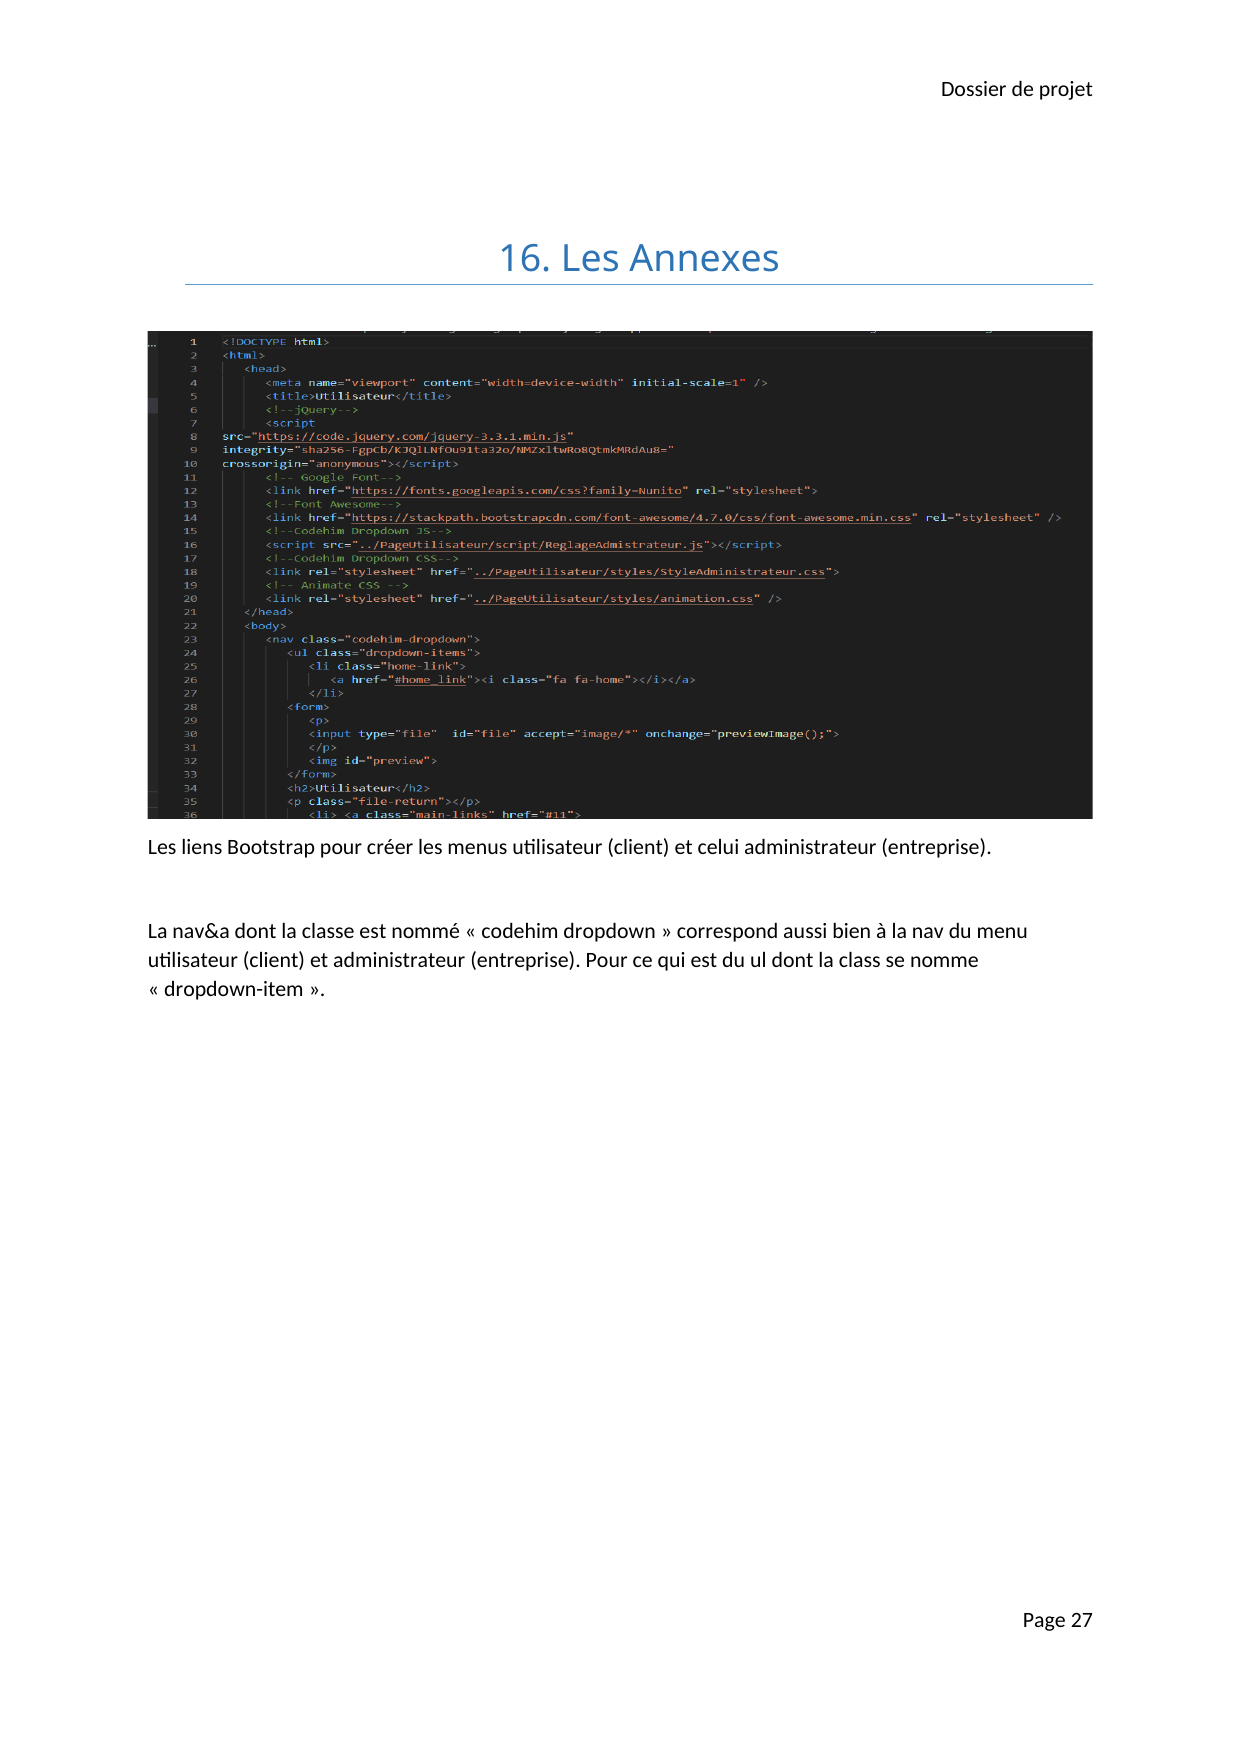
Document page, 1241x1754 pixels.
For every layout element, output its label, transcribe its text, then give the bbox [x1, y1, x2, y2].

text Les liens Bootstrap pour créer les menus utilisateur (client) et celui administrateur (entreprise). [148, 833, 1093, 860]
text La nav&a dont la classe est nommé « codehim dropdown » correspond aussi bien à la nav du menu utilisateur (client) et administrateur (entreprise). Pour ce qui est du ul dont la class se nomme « dropdown-item ». [148, 917, 1093, 1002]
subtitle 16. Les Annexes [185, 231, 1093, 284]
